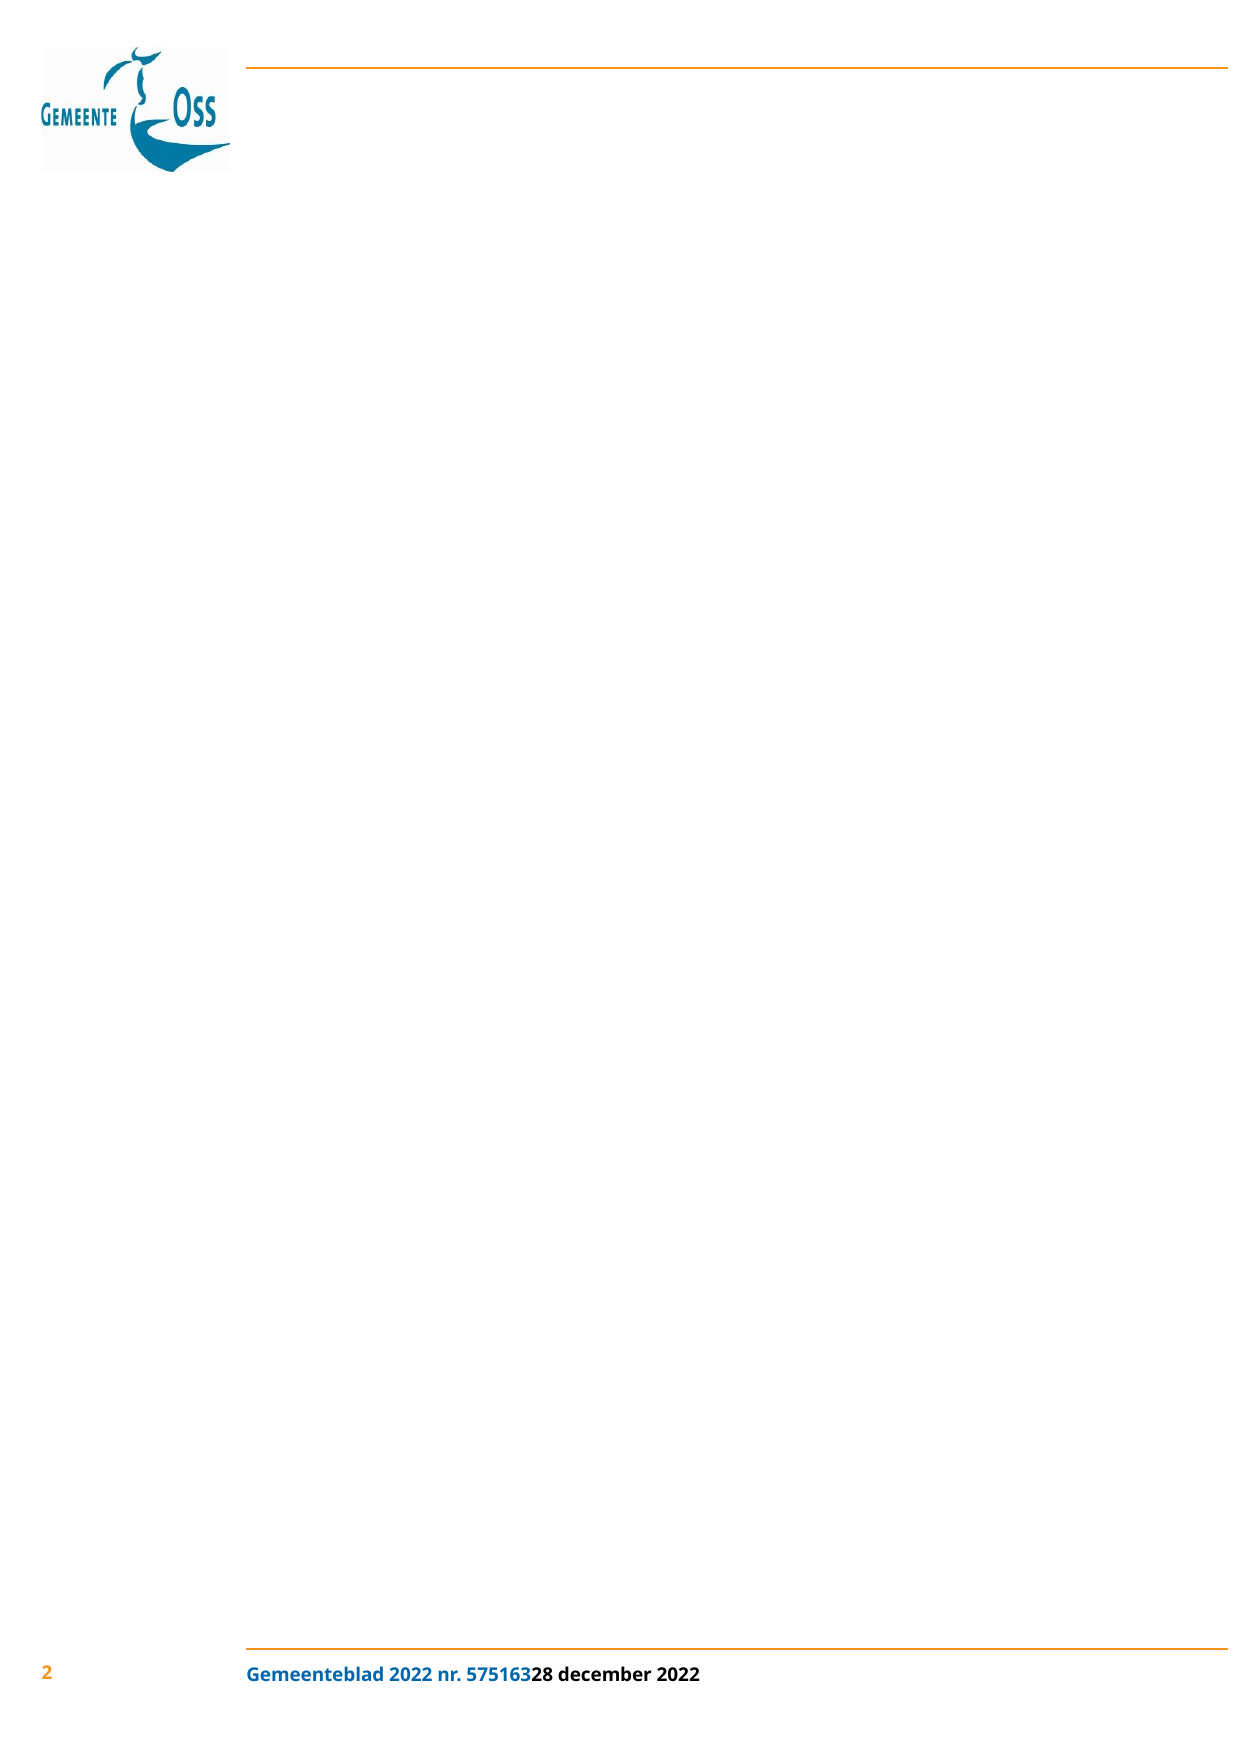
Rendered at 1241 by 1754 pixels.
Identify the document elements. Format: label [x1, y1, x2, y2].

picture [41, 47, 231, 172]
